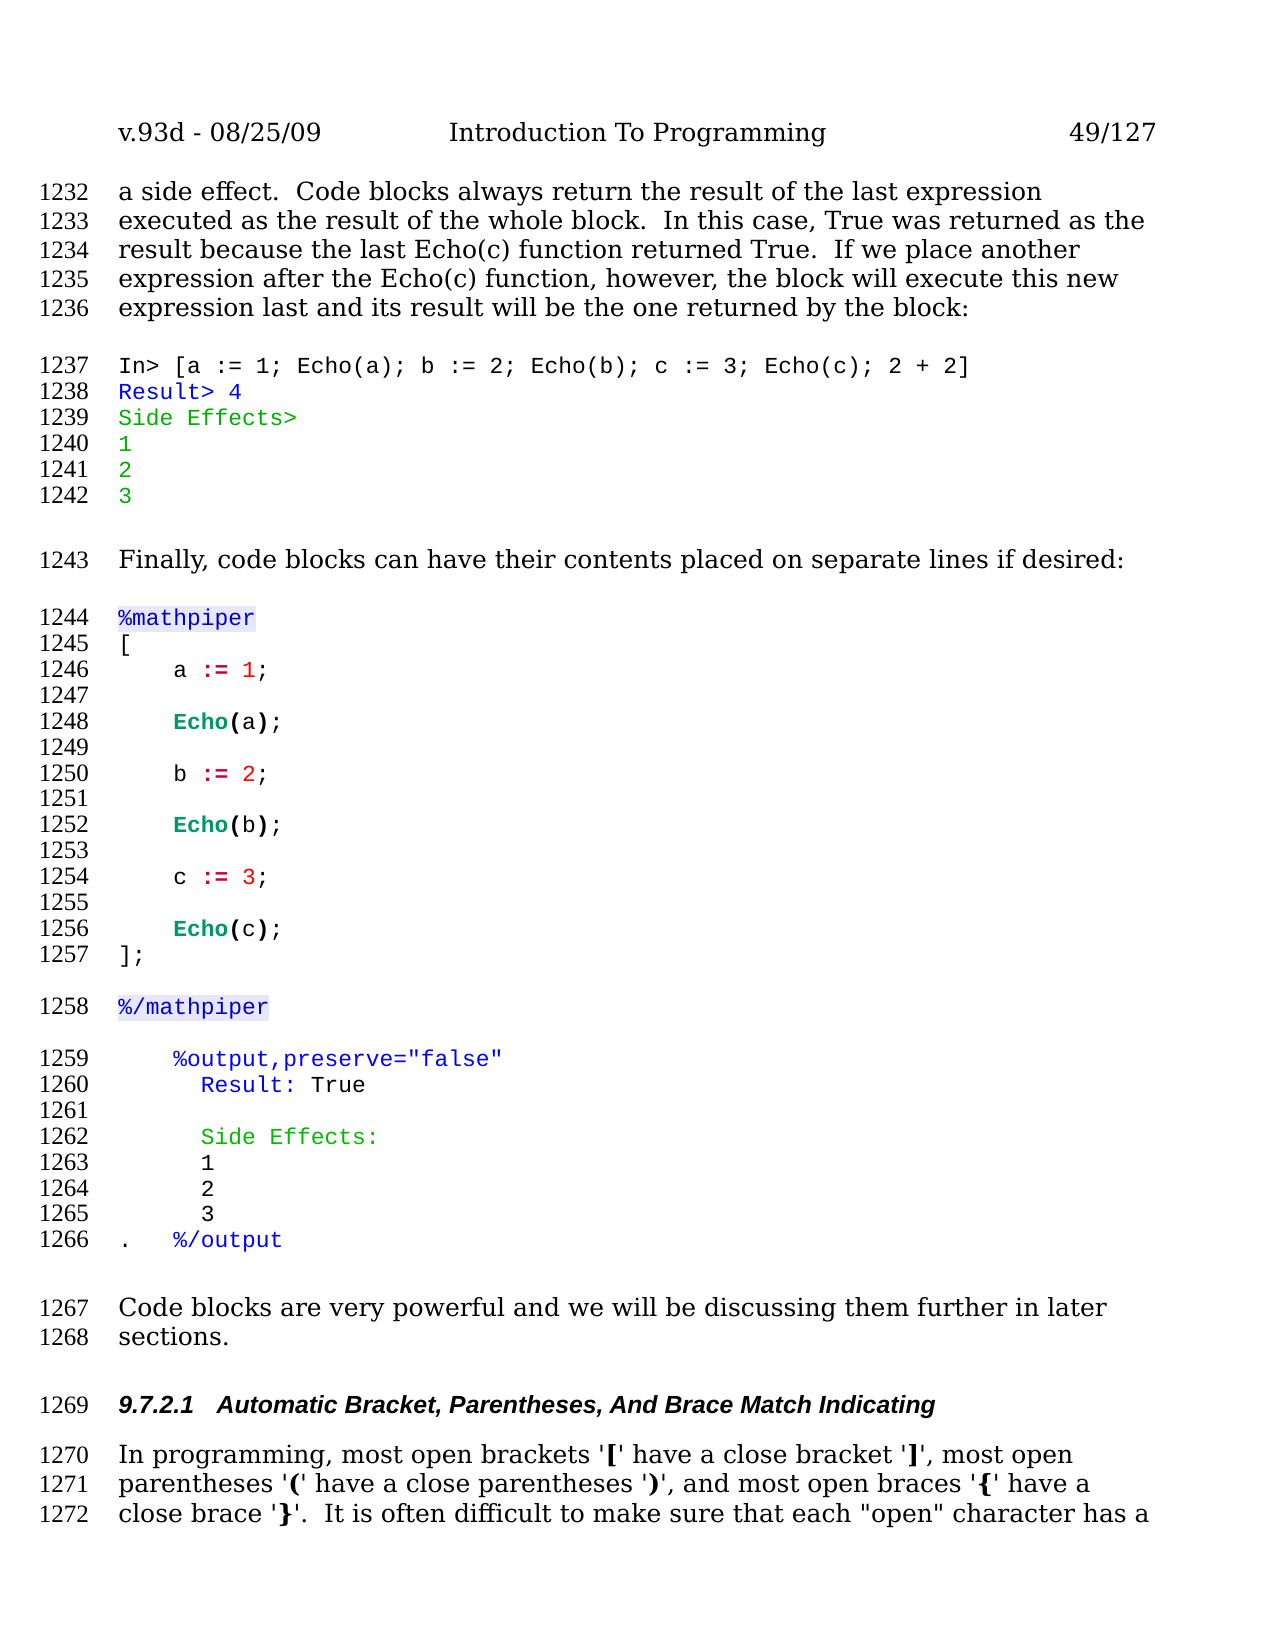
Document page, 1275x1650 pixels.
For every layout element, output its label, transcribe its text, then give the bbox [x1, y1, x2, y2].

text Echo(a); [118, 710, 1157, 736]
text a side effect. Code blocks always return the result of the last expression executed as the result of the whole block. In this case, True was returned as the result because the last Echo(c) function returned True. If we place another expression after the Echo(c) function, however, the block will execute this new expression last and its result will be the one returned by the block: [118, 177, 1157, 323]
text [ [118, 632, 1157, 658]
text Result: True [118, 1073, 1157, 1099]
text Side Effects: [118, 1125, 1157, 1151]
text 3 [118, 484, 1157, 510]
text 1 [118, 1151, 1157, 1177]
text 3 [118, 1203, 1157, 1229]
text ]; [118, 943, 1157, 969]
text In> [a := 1; Echo(a); b := 2; Echo(b); c := 3; Echo(c); 2 + 2] [118, 354, 1157, 381]
text Echo(b); [118, 814, 1157, 840]
text %output,preserve="false" [118, 1047, 1157, 1073]
text Code blocks are very powerful and we will be discussing them further in later sections. [118, 1293, 1157, 1351]
text Side Effects> [118, 406, 1157, 432]
text Result> 4 [118, 381, 1157, 406]
text b := 2; [118, 762, 1157, 788]
text 2 [118, 458, 1157, 484]
text Echo(c); [118, 917, 1157, 943]
text c := 3; [118, 866, 1157, 892]
subtitle Automatic Bracket, Parentheses, And Brace Match Indicating [118, 1391, 1157, 1419]
text %/mathpiper [118, 995, 1157, 1021]
text 2 [118, 1177, 1157, 1203]
text 1 [118, 432, 1157, 458]
text %mathpiper [118, 606, 1157, 632]
text . %/output [118, 1229, 1157, 1255]
text In programming, most open brackets '[' have a close bracket ']', most open parentheses '(' have a close parentheses ')', and most open braces '{' have a close brace '}'. It is often difficult to make sure that each "open" character has a [118, 1440, 1157, 1528]
text Finally, code blocks can have their contents placed on separate lines if desired: [118, 545, 1157, 574]
text a := 1; [118, 658, 1157, 684]
